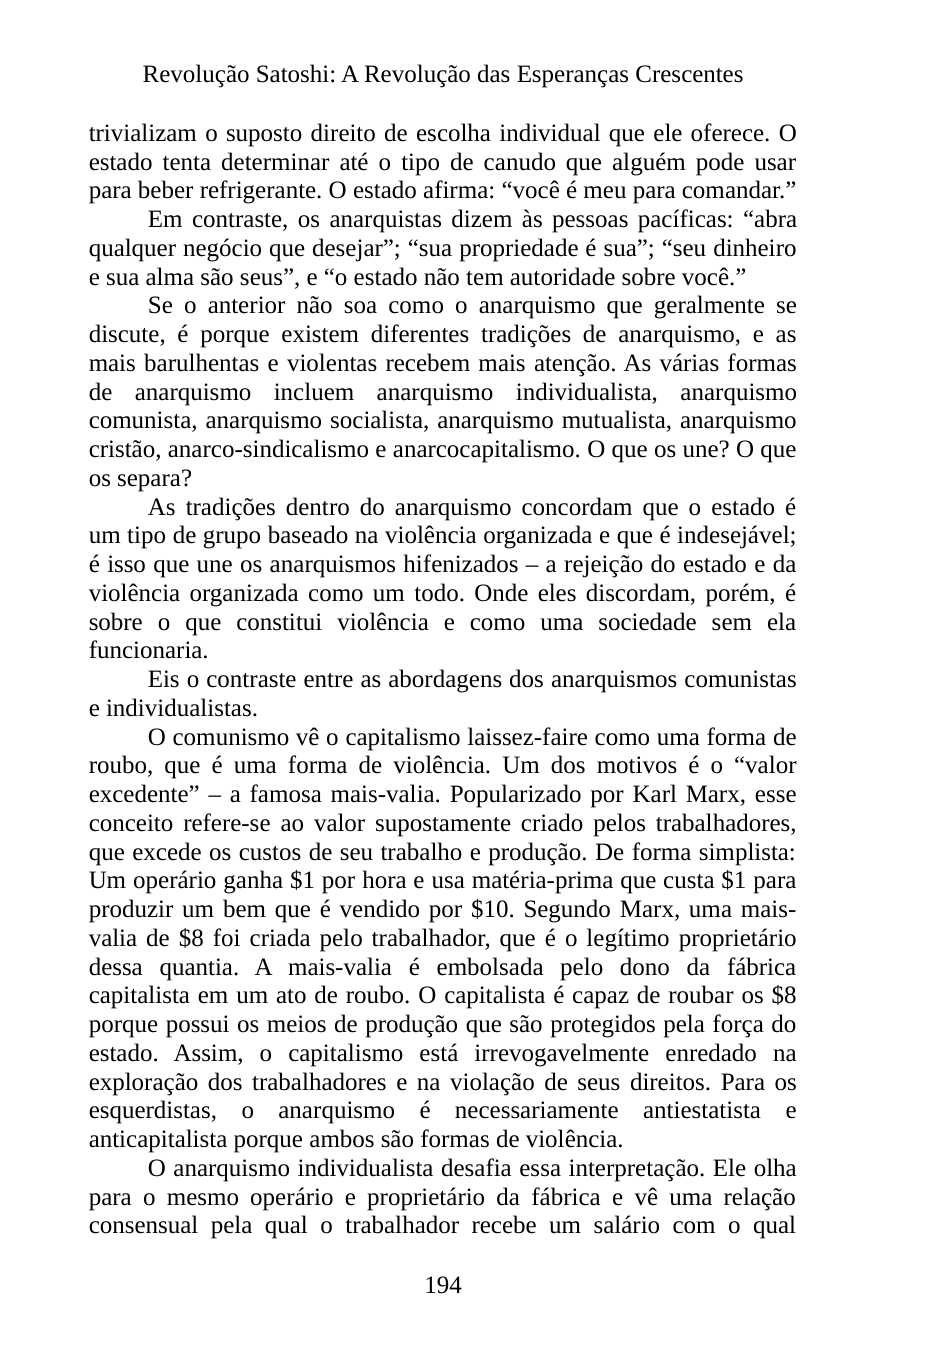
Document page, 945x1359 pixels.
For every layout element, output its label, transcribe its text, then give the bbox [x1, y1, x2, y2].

text O comunismo vê o capitalismo laissez-faire como uma forma de roubo, que é uma forma de violência. Um dos motivos é o “valor excedente” – a famosa mais-valia. Popularizado por Karl Marx, esse conceito refere-se ao valor supostamente criado pelos trabalhadores, que excede os custos de seu trabalho e produção. De forma simplista: Um operário ganha $1 por hora e usa matéria-prima que custa $1 para produzir um bem que é vendido por $10. Segundo Marx, uma mais-valia de $8 foi criada pelo trabalhador, que é o legítimo proprietário dessa quantia. A mais-valia é embolsada pelo dono da fábrica capitalista em um ato de roubo. O capitalista é capaz de roubar os $8 porque possui os meios de produção que são protegidos pela força do estado. Assim, o capitalismo está irrevogavelmente enredado na exploração dos trabalhadores e na violação de seus direitos. Para os esquerdistas, o anarquismo é necessariamente antiestatista e anticapitalista porque ambos são formas de violência. [88, 722, 797, 1153]
text trivializam o suposto direito de escolha individual que ele oferece. O estado tenta determinar até o tipo de canudo que alguém pode usar para beber refrigerante. O estado afirma: “você é meu para comandar.” [88, 118, 797, 204]
text Em contraste, os anarquistas dizem às pessoas pacíficas: “abra qualquer negócio que desejar”; “sua propriedade é sua”; “seu dinheiro e sua alma são seus”, e “o estado não tem autoridade sobre você.” [88, 204, 797, 291]
text As tradições dentro do anarquismo concordam que o estado é um tipo de grupo baseado na violência organizada e que é indesejável; é isso que une os anarquismos hifenizados – a rejeição do estado e da violência organizada como um todo. Onde eles discordam, porém, é sobre o que constitui violência e como uma sociedade sem ela funcionaria. [88, 492, 797, 664]
text O anarquismo individualista desafia essa interpretação. Ele olha para o mesmo operário e proprietário da fábrica e vê uma relação consensual pela qual o trabalhador recebe um salário com o qual [88, 1153, 797, 1239]
text Se o anterior não soa como o anarquismo que geralmente se discute, é porque existem diferentes tradições de anarquismo, e as mais barulhentas e violentas recebem mais atenção. As várias formas de anarquismo incluem anarquismo individualista, anarquismo comunista, anarquismo socialista, anarquismo mutualista, anarquismo cristão, anarco-sindicalismo e anarcocapitalismo. O que os une? O que os separa? [88, 291, 797, 492]
text Eis o contraste entre as abordagens dos anarquismos comunistas e individualistas. [88, 664, 797, 722]
